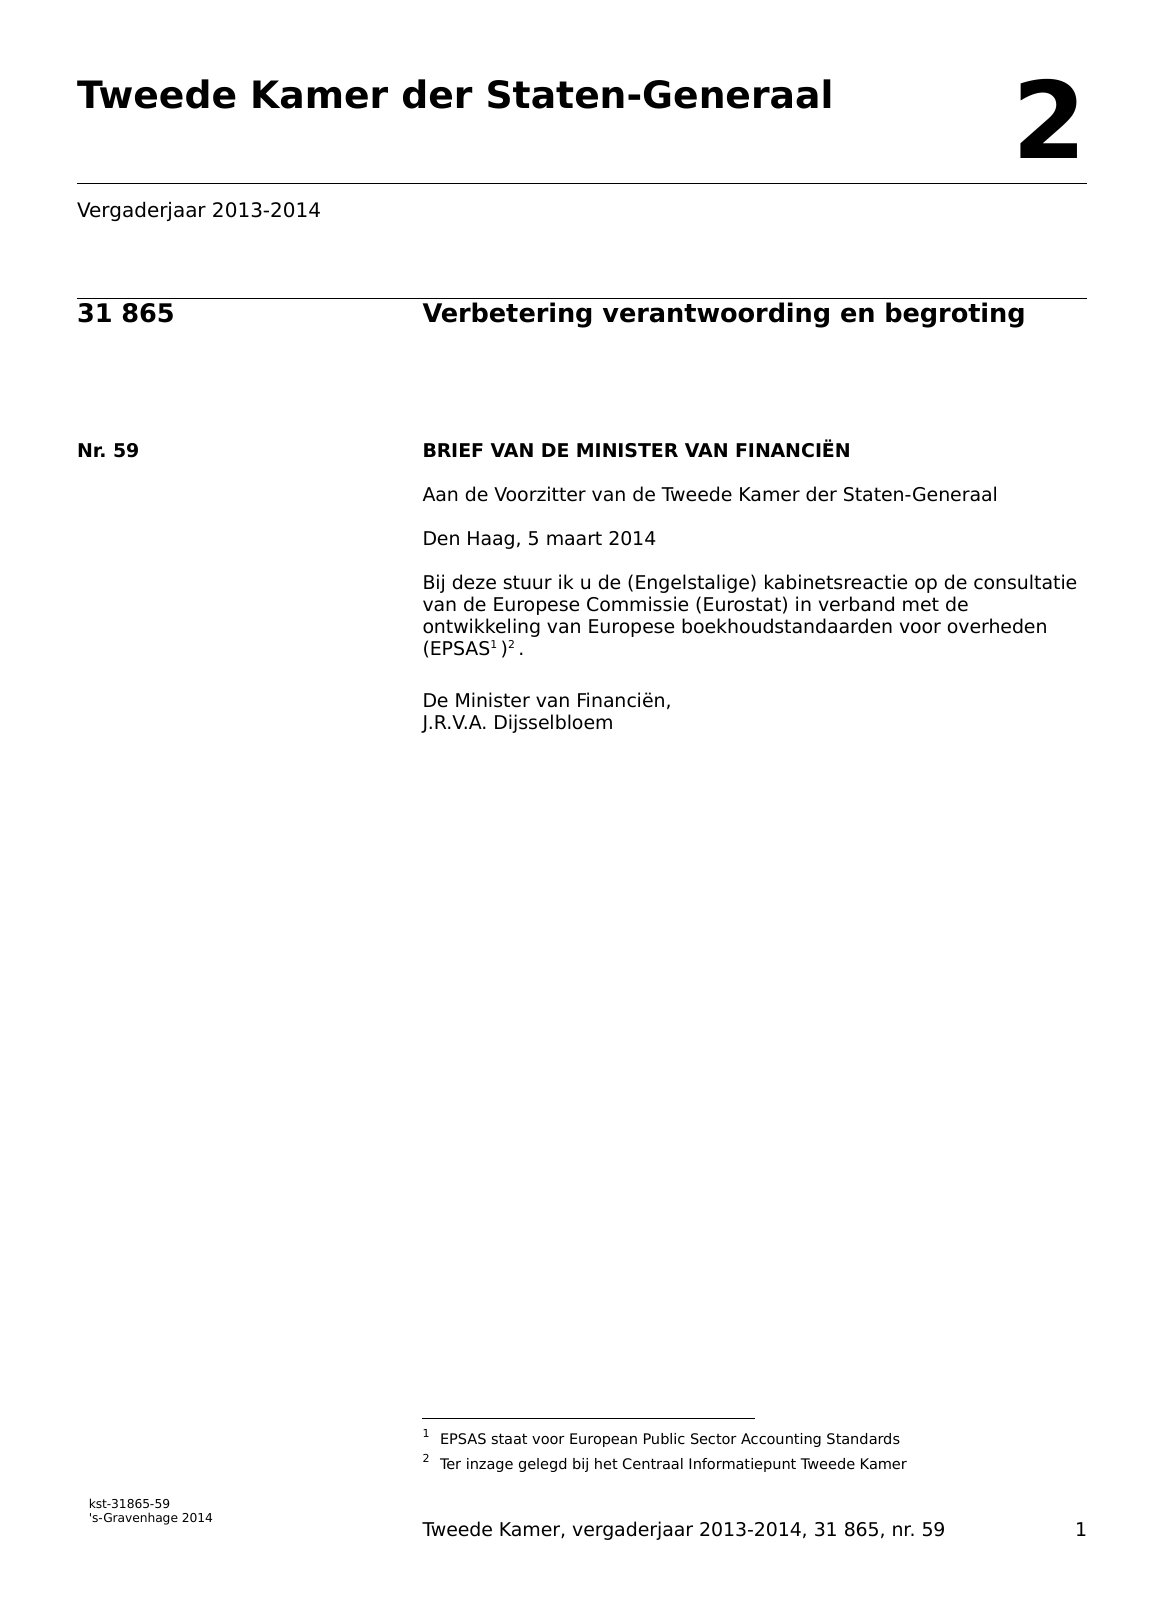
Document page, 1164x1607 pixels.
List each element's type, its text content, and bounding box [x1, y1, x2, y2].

text Bij deze stuur ik u de (Engelstalige) kabinetsreactie op de consultatie van de Europese Commissie (Eurostat) in verband met de ontwikkeling van Europese boekhoudstandaarden voor overheden (EPSAS). [422, 572, 1087, 660]
text Ter inzage gelegd bij het Centraal Informatiepunt Tweede Kamer [422, 1452, 1087, 1474]
subtitle Nr. 59 BRIEF VAN DE MINISTER VAN FINANCIËN [77, 440, 1087, 462]
text EPSAS staat voor European Public Sector Accounting Standards [422, 1427, 1087, 1449]
text 's-Gravenhage 2014 [88, 1511, 323, 1525]
text Aan de Voorzitter van de Tweede Kamer der Staten-Generaal [422, 484, 1087, 506]
text Den Haag, 5 maart 2014 [422, 528, 1087, 550]
table_header Tweede Kamer der Staten-Generaal [77, 59, 886, 183]
table_cell Vergaderjaar 2013-2014 [77, 184, 1087, 298]
subtitle 31 865 Verbetering verantwoording en begroting [77, 299, 1087, 329]
text kst-31865-59 [88, 1497, 323, 1511]
text De Minister van Financiën, J.R.V.A. Dijsselbloem [422, 690, 1087, 734]
table_header 2 [886, 59, 1087, 183]
